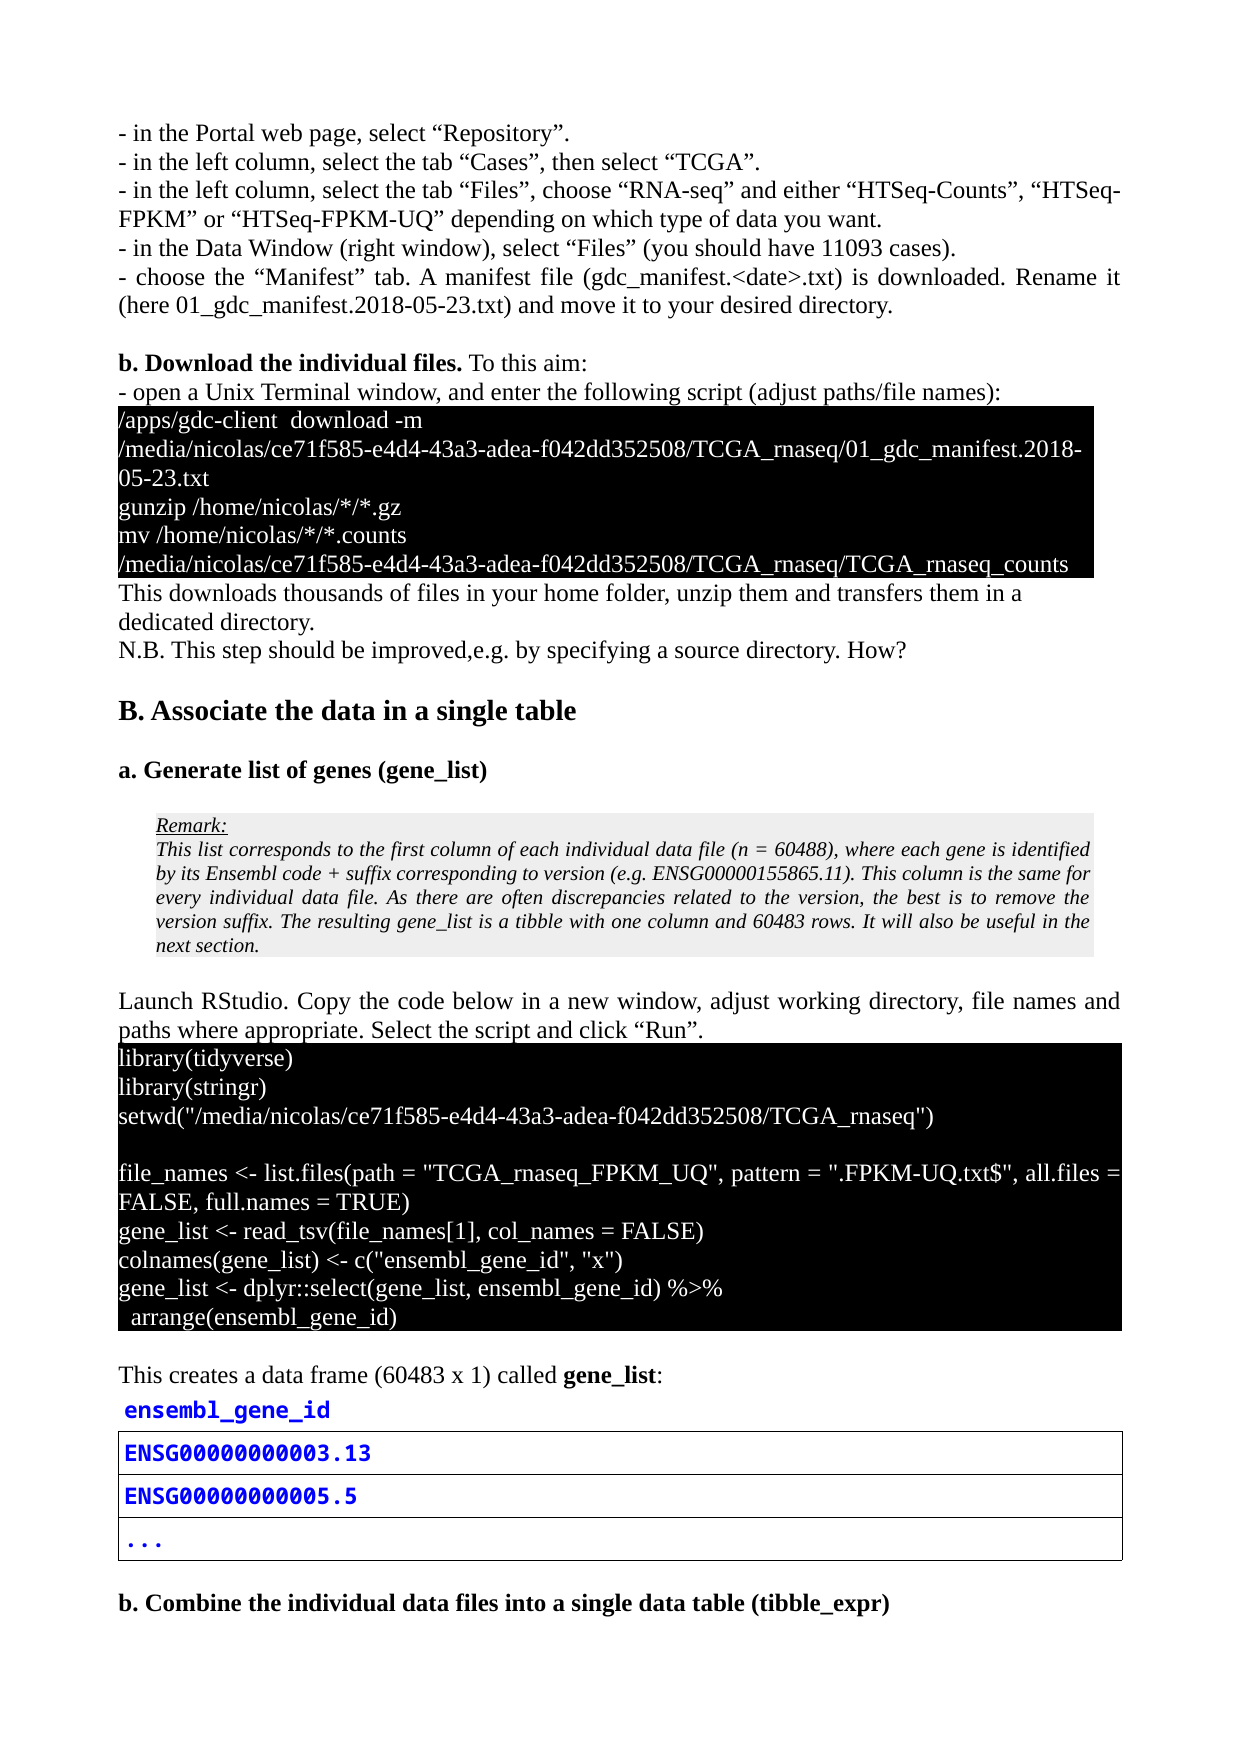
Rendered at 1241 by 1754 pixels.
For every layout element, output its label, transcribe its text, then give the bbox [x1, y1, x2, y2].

text a. Generate list of genes (gene_list) [118, 755, 1122, 784]
table_cell ... [119, 1518, 1122, 1560]
table_cell ENSG00000000005.5 [119, 1475, 1122, 1517]
text b. Download the individual files. To this aim: [118, 348, 1122, 377]
text This downloads thousands of files in your home folder, unzip them and transfers them in a dedicated directory. [118, 578, 1122, 636]
text - in the Data Window (right window), select “Files” (you should have 11093 cases). [118, 233, 1122, 262]
text B. Associate the data in a single table [118, 693, 1122, 727]
text colnames(gene_list) <- c("ensembl_gene_id", "x") [118, 1245, 1122, 1273]
text This list corresponds to the first column of each individual data file (n = 60488), where each gene is identified by its Ensembl code + suffix corresponding to version (e.g. ENSG00000155865.11). This column is the same for every individual data file. As there are often discrepancies related to the version, the best is to remove the version suffix. The resulting gene_list is a tibble with one column and 60483 rows. It will also be useful in the next section. [156, 837, 1094, 957]
text This creates a data frame (60483 x 1) called gene_list: [118, 1360, 1122, 1388]
text mv /home/nicolas/*/*.counts /media/nicolas/ce71f585-e4d4-43a3-adea-f042dd352508/TCGA_rnaseq/TCGA_rnaseq_counts [118, 521, 1094, 578]
text /apps/gdc-client download -m /media/nicolas/ce71f585-e4d4-43a3-adea-f042dd352508/TCGA_rnaseq/01_gdc_manifest.2018-05-23.txt [118, 406, 1094, 492]
text Remark: [156, 813, 1094, 837]
text - in the Portal web page, select “Repository”. [118, 118, 1122, 147]
text gunzip /home/nicolas/*/*.gz [118, 492, 1094, 521]
table_header ensembl_gene_id [118, 1389, 1122, 1431]
text arrange(ensembl_gene_id) [118, 1302, 1122, 1331]
text file_names <- list.files(path = "TCGA_rnaseq_FPKM_UQ", pattern = ".FPKM-UQ.txt$", all.files = FALSE, full.names = TRUE) [118, 1158, 1122, 1216]
text - in the left column, select the tab “Files”, choose “RNA-seq” and either “HTSeq-Counts”, “HTSeq-FPKM” or “HTSeq-FPKM-UQ” depending on which type of data you want. [118, 176, 1122, 233]
text - choose the “Manifest” tab. A manifest file (gdc_manifest.<date>.txt) is downloaded. Rename it (here 01_gdc_manifest.2018-05-23.txt) and move it to your desired directory. [118, 262, 1122, 319]
text setwd("/media/nicolas/ce71f585-e4d4-43a3-adea-f042dd352508/TCGA_rnaseq") [118, 1101, 1122, 1130]
text gene_list <- dplyr::select(gene_list, ensembl_gene_id) %>% [118, 1273, 1122, 1302]
text gene_list <- read_tsv(file_names[1], col_names = FALSE) [118, 1216, 1122, 1245]
text b. Combine the individual data files into a single data table (tibble_expr) [118, 1588, 1122, 1617]
table_cell ENSG00000000003.13 [119, 1432, 1122, 1474]
text library(tidyverse) [118, 1043, 1122, 1072]
text N.B. This step should be improved,e.g. by specifying a source directory. How? [118, 636, 1122, 664]
text Launch RStudio. Copy the code below in a new window, adjust working directory, file names and paths where appropriate. Select the script and click “Run”. [118, 986, 1122, 1043]
text - in the left column, select the tab “Cases”, then select “TCGA”. [118, 147, 1122, 176]
text library(stringr) [118, 1072, 1122, 1101]
text - open a Unix Terminal window, and enter the following script (adjust paths/file names): [118, 377, 1122, 406]
